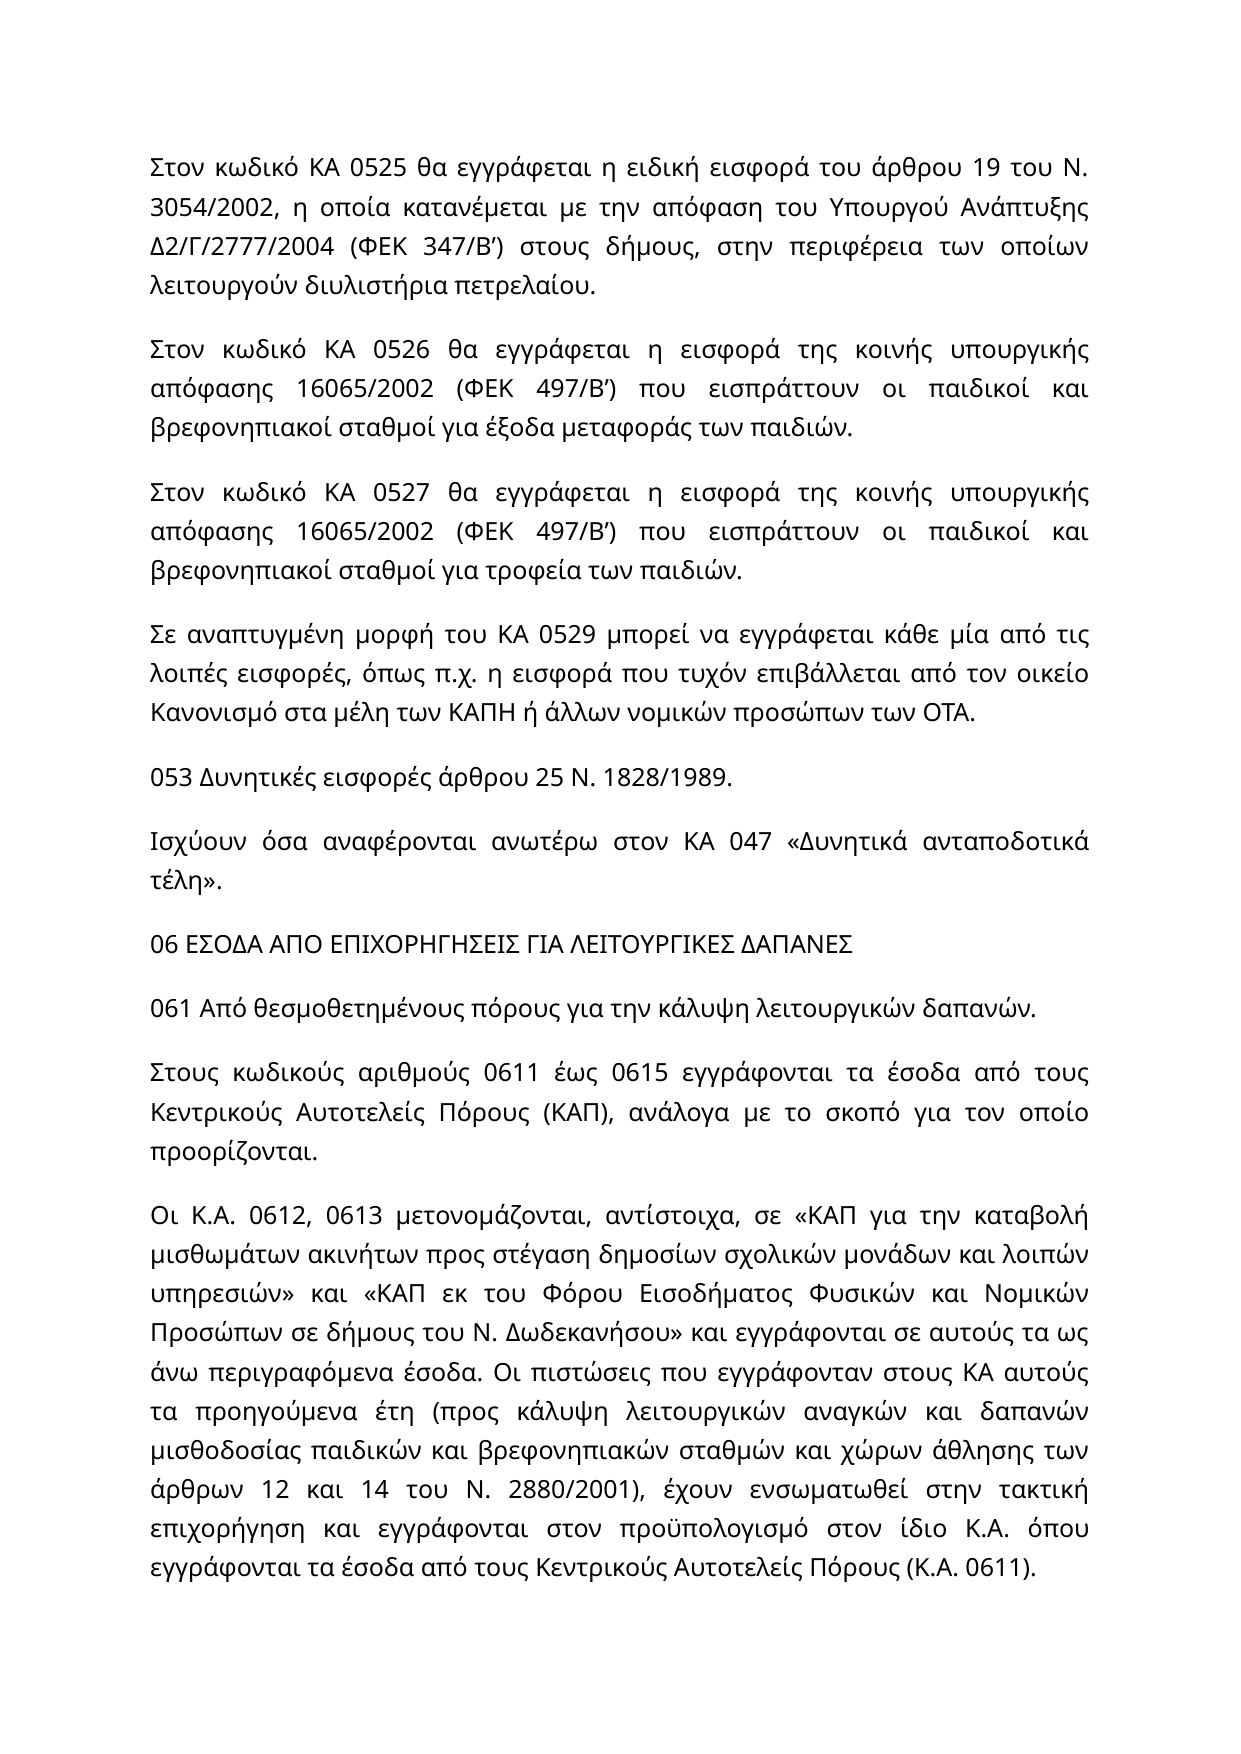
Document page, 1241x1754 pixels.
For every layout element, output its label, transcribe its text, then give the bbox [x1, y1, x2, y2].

text 053 Δυνητικές εισφορές άρθρου 25 Ν. 1828/1989. [150, 759, 1090, 793]
text Οι Κ.Α. 0612, 0613 μετονομάζονται, αντίστοιχα, σε «ΚΑΠ για την καταβολή μισθωμάτων ακινήτων προς στέγαση δημοσίων σχολικών μονάδων και λοιπών υπηρεσιών» και «ΚΑΠ εκ του Φόρου Εισοδήματος Φυσικών και Νομικών Προσώπων σε δήμους του Ν. Δωδεκανήσου» και εγγράφονται σε αυτούς τα ως άνω περιγραφόμενα έσοδα. Οι πιστώσεις που εγγράφονταν στους ΚΑ αυτούς τα προηγούμενα έτη (προς κάλυψη λειτουργικών αναγκών και δαπανών μισθοδοσίας παιδικών και βρεφονηπιακών σταθμών και χώρων άθλησης των άρθρων 12 και 14 του Ν. 2880/2001), έχουν ενσωματωθεί στην τακτική επιχορήγηση και εγγράφονται στον προϋπολογισμό στον ίδιο Κ.Α. όπου εγγράφονται τα έσοδα από τους Κεντρικούς Αυτοτελείς Πόρους (Κ.Α. 0611). [150, 1197, 1090, 1584]
text Ισχύουν όσα αναφέρονται ανωτέρω στον ΚΑ 047 «Δυνητικά ανταποδοτικά τέλη». [150, 823, 1090, 897]
text Στον κωδικό ΚΑ 0526 θα εγγράφεται η εισφορά της κοινής υπουργικής απόφασης 16065/2002 (ΦΕΚ 497/Β’) που εισπράττουν οι παιδικοί και βρεφονηπιακοί σταθμοί για έξοδα μεταφοράς των παιδιών. [150, 332, 1090, 444]
text Στον κωδικό ΚΑ 0527 θα εγγράφεται η εισφορά της κοινής υπουργικής απόφασης 16065/2002 (ΦΕΚ 497/Β’) που εισπράττουν οι παιδικοί και βρεφονηπιακοί σταθμοί για τροφεία των παιδιών. [150, 474, 1090, 587]
text 061 Από θεσμοθετημένους πόρους για την κάλυψη λειτουργικών δαπανών. [150, 991, 1090, 1025]
text Σε αναπτυγμένη μορφή του ΚΑ 0529 μπορεί να εγγράφεται κάθε μία από τις λοιπές εισφορές, όπως π.χ. η εισφορά που τυχόν επιβάλλεται από τον οικείο Κανονισμό στα μέλη των ΚΑΠΗ ή άλλων νομικών προσώπων των ΟΤΑ. [150, 617, 1090, 729]
text Στον κωδικό ΚΑ 0525 θα εγγράφεται η ειδική εισφορά του άρθρου 19 του Ν. 3054/2002, η οποία κατανέμεται με την απόφαση του Υπουργού Ανάπτυξης Δ2/Γ/2777/2004 (ΦΕΚ 347/Β’) στους δήμους, στην περιφέρεια των οποίων λειτουργούν διυλιστήρια πετρελαίου. [150, 150, 1090, 302]
text 06 ΕΣΟΔΑ ΑΠΟ ΕΠΙΧΟΡΗΓΗΣΕΙΣ ΓΙΑ ΛΕΙΤΟΥΡΓΙΚΕΣ ΔΑΠΑΝΕΣ [150, 927, 1090, 961]
text Στους κωδικούς αριθμούς 0611 έως 0615 εγγράφονται τα έσοδα από τους Κεντρικούς Αυτοτελείς Πόρους (ΚΑΠ), ανάλογα με το σκοπό για τον οποίο προορίζονται. [150, 1055, 1090, 1167]
